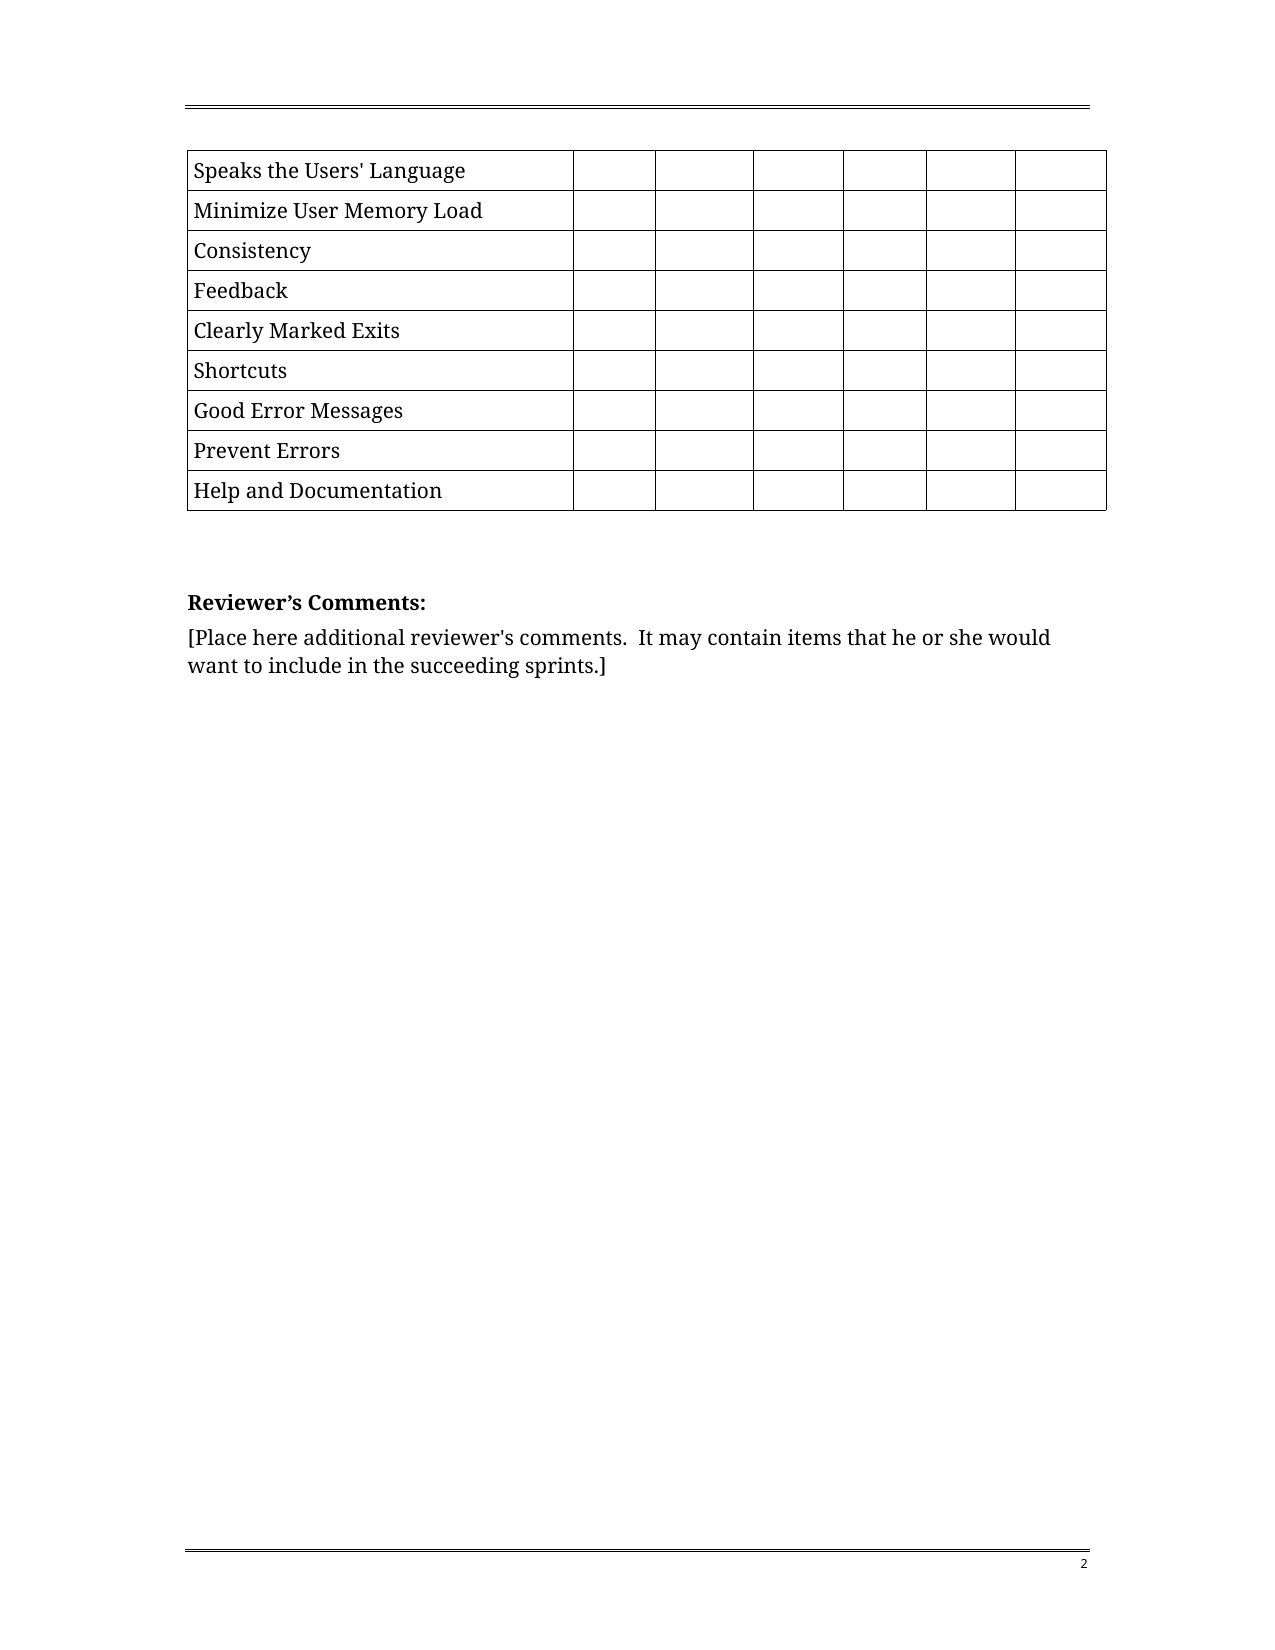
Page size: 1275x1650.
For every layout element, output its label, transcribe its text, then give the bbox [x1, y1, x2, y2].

table_cell [927, 431, 1015, 470]
table_cell [844, 311, 926, 350]
table_cell [1016, 391, 1106, 430]
table_cell [1016, 151, 1106, 190]
table_cell [1016, 351, 1106, 390]
table_cell Shortcuts [188, 351, 573, 390]
table_cell [574, 471, 655, 510]
table_cell Consistency [188, 231, 573, 270]
table_cell [844, 351, 926, 390]
table_cell [656, 191, 753, 230]
table_cell [656, 231, 753, 270]
table_cell [574, 351, 655, 390]
table_cell [656, 391, 753, 430]
table_cell [656, 271, 753, 310]
table_cell [754, 271, 843, 310]
table_cell [574, 391, 655, 430]
table_cell [656, 151, 753, 190]
table_cell [844, 391, 926, 430]
table_cell Minimize User Memory Load [188, 191, 573, 230]
table_cell [574, 271, 655, 310]
table_cell [844, 231, 926, 270]
table_cell [754, 311, 843, 350]
table_cell [1016, 191, 1106, 230]
table_cell [574, 431, 655, 470]
table_cell [574, 191, 655, 230]
table_cell [844, 431, 926, 470]
table_cell [754, 391, 843, 430]
table_cell [754, 351, 843, 390]
table_cell [754, 151, 843, 190]
table_cell [574, 151, 655, 190]
table_cell [754, 471, 843, 510]
table_cell [844, 151, 926, 190]
table_cell [656, 471, 753, 510]
table_cell [1016, 271, 1106, 310]
table_cell Speaks the Users' Language [188, 151, 573, 190]
table_cell [754, 431, 843, 470]
table_cell [927, 151, 1015, 190]
table_cell [656, 311, 753, 350]
table_cell [1016, 471, 1106, 510]
table_cell [1016, 431, 1106, 470]
table_cell [844, 471, 926, 510]
table_cell [927, 351, 1015, 390]
table_cell Good Error Messages [188, 391, 573, 430]
table_cell [656, 431, 753, 470]
table_cell [927, 271, 1015, 310]
table_cell [1016, 311, 1106, 350]
table_cell [574, 231, 655, 270]
table_cell Prevent Errors [188, 431, 573, 470]
table_cell Clearly Marked Exits [188, 311, 573, 350]
table_cell [754, 231, 843, 270]
table_cell Feedback [188, 271, 573, 310]
table_cell [927, 231, 1015, 270]
table_cell Help and Documentation [188, 471, 573, 510]
table_cell [1016, 231, 1106, 270]
table_cell [844, 271, 926, 310]
table_cell [927, 391, 1015, 430]
table_cell [927, 191, 1015, 230]
table_cell [574, 311, 655, 350]
table_cell [927, 311, 1015, 350]
table_cell [754, 191, 843, 230]
table_cell [656, 351, 753, 390]
table_cell [927, 471, 1015, 510]
subtitle Reviewer’s Comments: [187, 588, 1087, 617]
table_cell [844, 191, 926, 230]
text [Place here additional reviewer's comments. It may contain items that he or she would want to include in the succeeding sprints.] [187, 623, 1087, 680]
